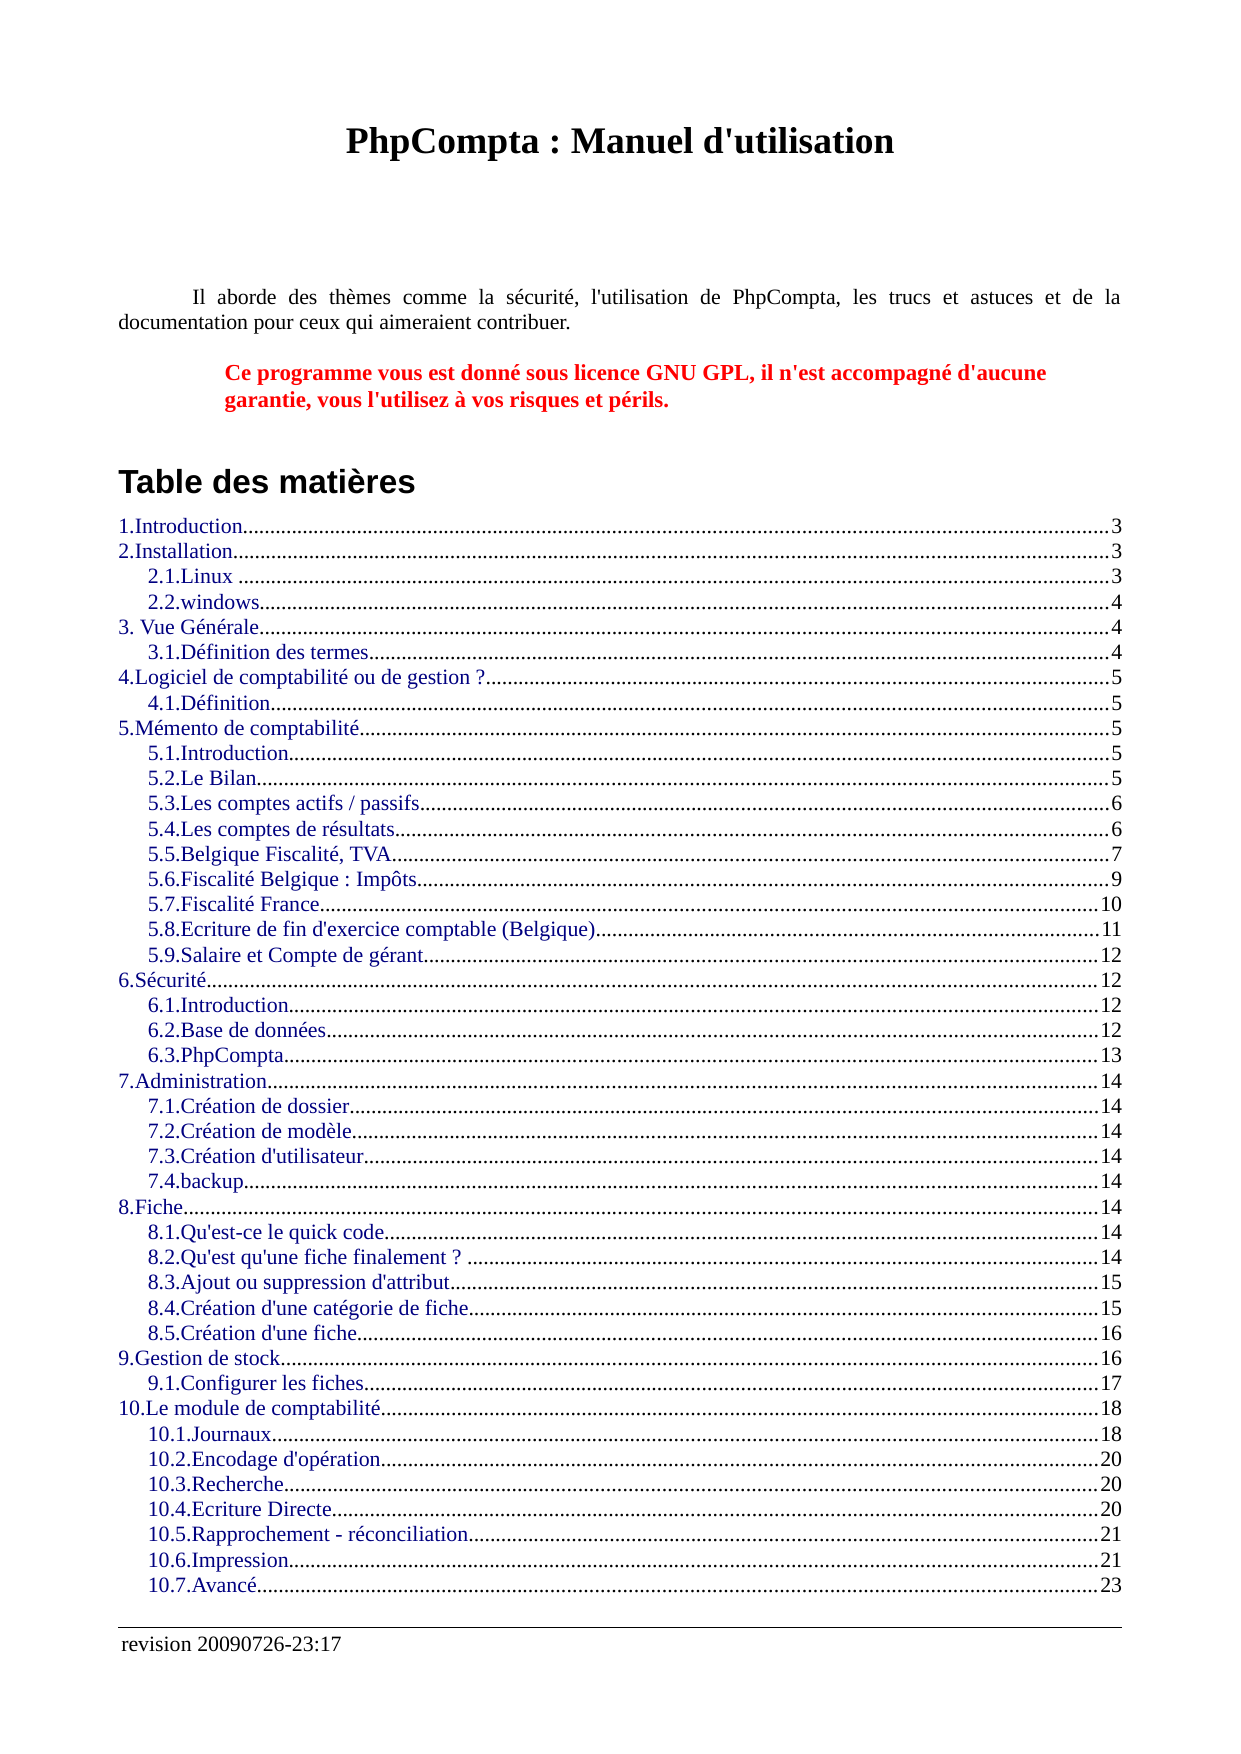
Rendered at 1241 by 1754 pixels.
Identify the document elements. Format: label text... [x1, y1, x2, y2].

text 10.3.Recherche 20 [148, 1471, 1122, 1496]
text 7.1.Création de dossier 14 [148, 1093, 1122, 1118]
text 7.2.Création de modèle 14 [148, 1118, 1122, 1143]
text 7.4.backup 14 [148, 1168, 1122, 1194]
text 7.Administration 14 [118, 1068, 1122, 1093]
text 9.1.Configurer les fiches 17 [148, 1370, 1122, 1395]
text 5.1.Introduction 5 [148, 740, 1122, 765]
text 5.9.Salaire et Compte de gérant 12 [148, 942, 1122, 967]
text 9.Gestion de stock 16 [118, 1345, 1122, 1370]
text 5.4.Les comptes de résultats 6 [148, 816, 1122, 841]
text 10.Le module de comptabilité 18 [118, 1395, 1122, 1421]
text Ce programme vous est donné sous licence GNU GPL, il n'est accompagné d'aucune garantie, vous l'utilisez à vos risques et périls. [224, 359, 1122, 412]
text 6.1.Introduction 12 [148, 992, 1122, 1017]
text 5.5.Belgique Fiscalité, TVA 7 [148, 841, 1122, 866]
text 3. Vue Générale 4 [118, 614, 1122, 639]
subtitle Table des matières [118, 462, 1122, 501]
text 2.2.windows 4 [148, 589, 1122, 614]
text 5.7.Fiscalité France 10 [148, 891, 1122, 916]
text 6.3.PhpCompta 13 [148, 1042, 1122, 1068]
text 10.2.Encodage d'opération 20 [148, 1446, 1122, 1471]
text 10.1.Journaux 18 [148, 1421, 1122, 1446]
text 8.1.Qu'est-ce le quick code 14 [148, 1219, 1122, 1244]
text 10.4.Ecriture Directe 20 [148, 1496, 1122, 1521]
text 5.2.Le Bilan 5 [148, 765, 1122, 790]
text 1.Introduction 3 [118, 513, 1122, 538]
text 10.7.Avancé 23 [148, 1572, 1122, 1597]
text 6.Sécurité 12 [118, 967, 1122, 992]
text 8.3.Ajout ou suppression d'attribut 15 [148, 1269, 1122, 1294]
text 5.6.Fiscalité Belgique : Impôts 9 [148, 866, 1122, 891]
text 8.4.Création d'une catégorie de fiche 15 [148, 1294, 1122, 1320]
text 5.3.Les comptes actifs / passifs 6 [148, 790, 1122, 816]
text 7.3.Création d'utilisateur 14 [148, 1143, 1122, 1168]
text 10.6.Impression 21 [148, 1547, 1122, 1572]
text 4.Logiciel de comptabilité ou de gestion ? 5 [118, 664, 1122, 689]
text 8.5.Création d'une fiche 16 [148, 1320, 1122, 1345]
text Il aborde des thèmes comme la sécurité, l'utilisation de PhpCompta, les trucs et astuces et de la documentation pour ceux qui aimeraient contribuer. [118, 284, 1122, 334]
text 10.5.Rapprochement - réconciliation 21 [148, 1521, 1122, 1547]
text 4.1.Définition 5 [148, 689, 1122, 715]
text 2.Installation 3 [118, 538, 1122, 563]
title PhpCompta : Manuel d'utilisation [118, 118, 1122, 161]
text 6.2.Base de données 12 [148, 1017, 1122, 1042]
text 8.2.Qu'est qu'une fiche finalement ? 14 [148, 1244, 1122, 1269]
text 2.1.Linux 3 [148, 563, 1122, 589]
text 5.Mémento de comptabilité 5 [118, 715, 1122, 740]
text 5.8.Ecriture de fin d'exercice comptable (Belgique) 11 [148, 916, 1122, 942]
text 3.1.Définition des termes 4 [148, 639, 1122, 664]
text 8.Fiche 14 [118, 1194, 1122, 1219]
